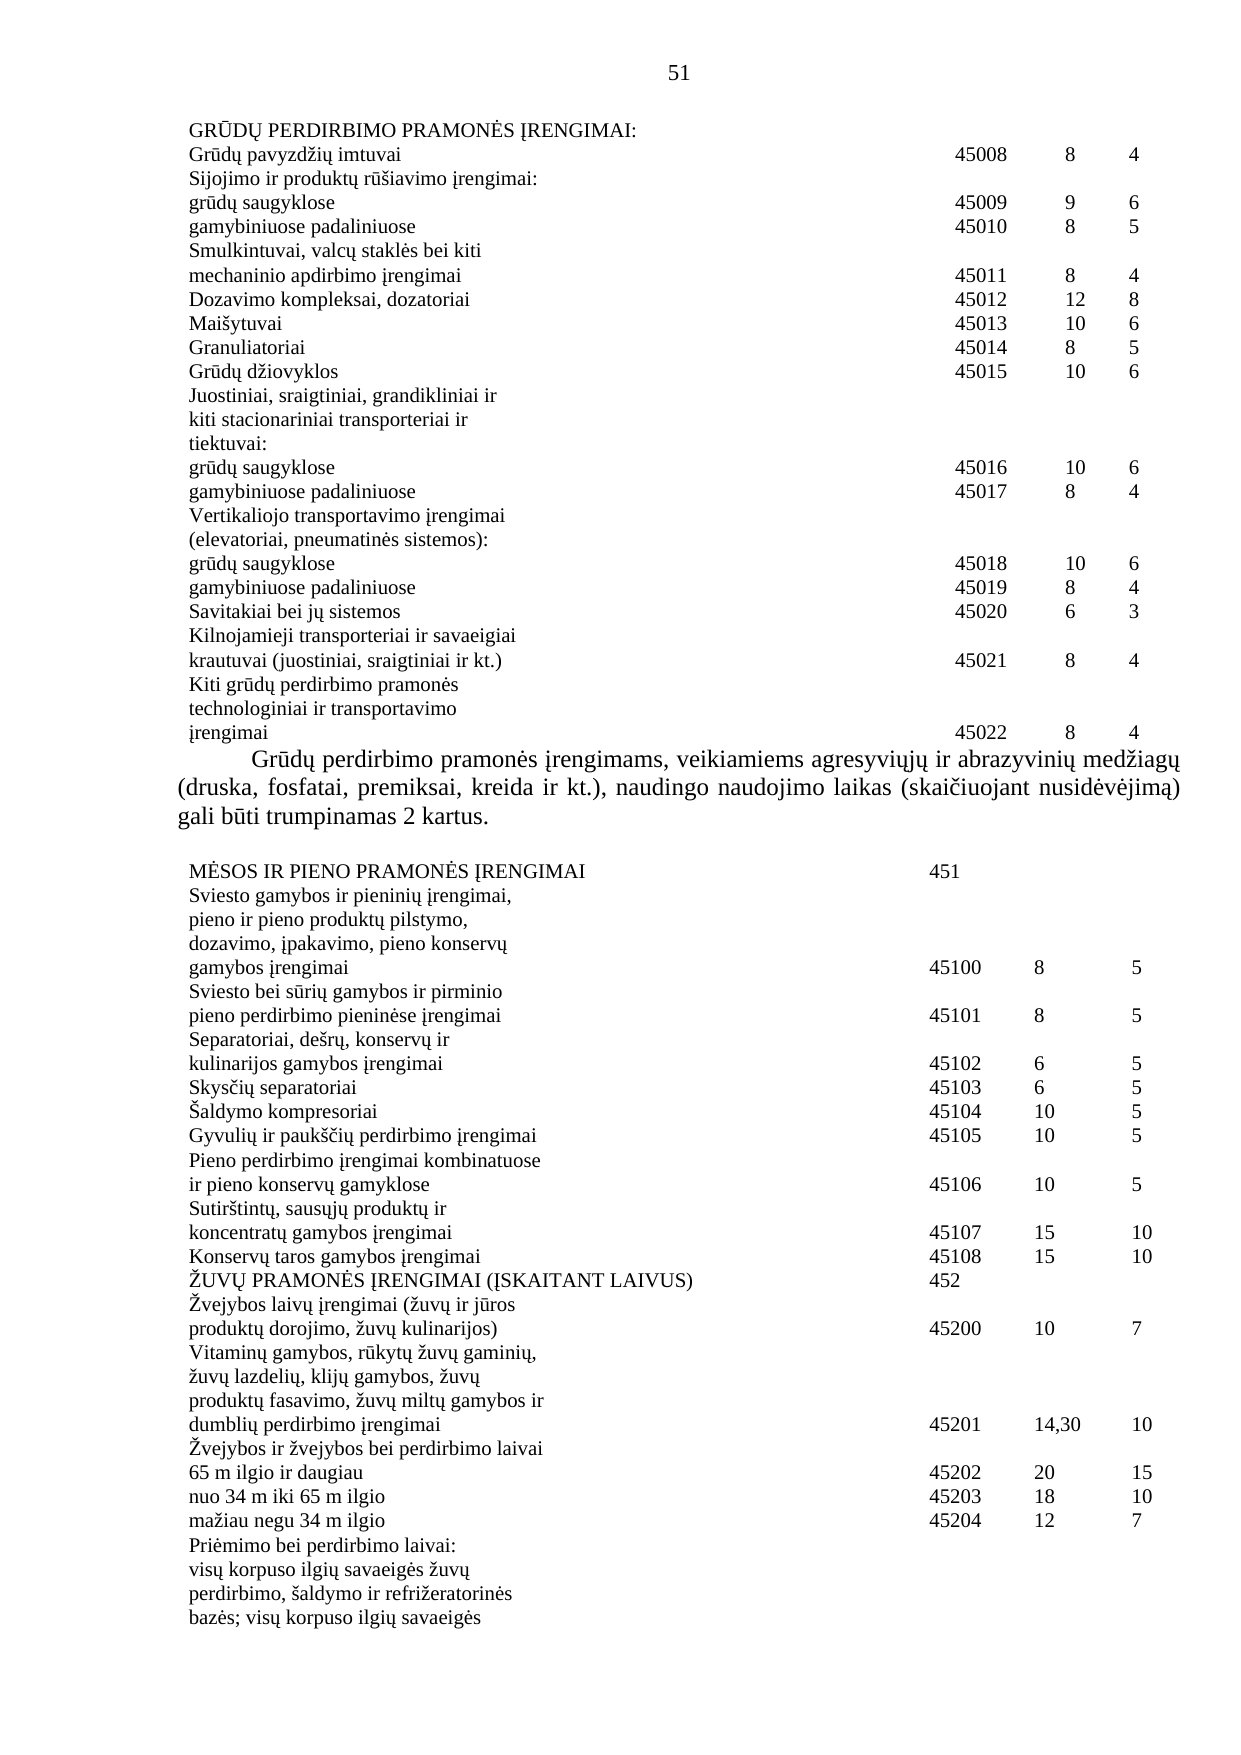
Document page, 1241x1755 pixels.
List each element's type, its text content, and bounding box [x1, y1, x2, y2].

table_cell 45203 [918, 1484, 1023, 1508]
table_cell 45101 [918, 1003, 1023, 1027]
table_cell [1117, 118, 1181, 142]
table_cell Sviesto bei sūrių gamybos ir pirminio [177, 979, 918, 1003]
table_cell [918, 1533, 1023, 1557]
table_cell [1023, 1605, 1120, 1629]
table_cell [1117, 503, 1181, 527]
table_cell [1023, 1388, 1120, 1412]
table_cell [1023, 1292, 1120, 1316]
table_cell [1117, 431, 1181, 455]
table_cell [918, 1364, 1023, 1388]
table_cell 6 [1117, 311, 1181, 335]
table_cell [918, 1581, 1023, 1605]
table_cell [1054, 503, 1117, 527]
table_cell [1023, 907, 1120, 931]
table_cell 8 [1054, 335, 1117, 359]
table_cell 45200 [918, 1316, 1023, 1340]
table_cell technologiniai ir transportavimo [177, 696, 944, 720]
table_cell [1117, 383, 1181, 407]
table_cell [1120, 1605, 1181, 1629]
table_cell Separatoriai, dešrų, konservų ir [177, 1027, 918, 1051]
table_cell [1120, 1268, 1181, 1292]
table_cell 10 [1054, 359, 1117, 383]
table_cell 10 [1054, 311, 1117, 335]
table_cell grūdų saugyklose [177, 190, 944, 214]
table_cell [1120, 883, 1181, 907]
table_cell [1023, 1340, 1120, 1364]
table_cell 45010 [944, 214, 1053, 238]
table_cell [1120, 1557, 1181, 1581]
table_cell [1023, 931, 1120, 955]
table_cell [944, 431, 1053, 455]
table_cell 45204 [918, 1509, 1023, 1532]
table_cell 10 [1120, 1412, 1181, 1436]
table_cell 10 [1023, 1172, 1120, 1196]
table_header 451 [918, 859, 1023, 883]
table_cell [1117, 527, 1181, 551]
table_cell 15 [1023, 1244, 1120, 1268]
table_cell gamybiniuose padaliniuose [177, 214, 944, 238]
table_cell 45013 [944, 311, 1053, 335]
table_cell Smulkintuvai, valcų staklės bei kiti [177, 239, 944, 262]
table_cell [1023, 1581, 1120, 1605]
table_cell [1023, 1533, 1120, 1557]
table_header MĖSOS IR PIENO PRAMONĖS ĮRENGIMAI [177, 859, 918, 883]
table_cell [1117, 166, 1181, 190]
table_cell tiektuvai: [177, 431, 944, 455]
table_cell Kiti grūdų perdirbimo pramonės [177, 672, 944, 696]
table_cell koncentratų gamybos įrengimai [177, 1220, 918, 1244]
table_cell [1120, 1533, 1181, 1557]
table_cell [1023, 979, 1120, 1003]
table_cell 4 [1117, 479, 1181, 503]
table_cell gamybos įrengimai [177, 955, 918, 979]
table_cell 10 [1054, 455, 1117, 479]
table_cell 45015 [944, 359, 1053, 383]
table_cell [1120, 1196, 1181, 1220]
table_cell mechaninio apdirbimo įrengimai [177, 263, 944, 287]
table_cell dozavimo, įpakavimo, pieno konservų [177, 931, 918, 955]
table_cell 45107 [918, 1220, 1023, 1244]
table_cell Grūdų pavyzdžių imtuvai [177, 142, 944, 166]
table_cell [918, 931, 1023, 955]
table_cell [1054, 383, 1117, 407]
table_cell [944, 407, 1053, 431]
table_cell [1120, 1292, 1181, 1316]
table_cell nuo 34 m iki 65 m ilgio [177, 1484, 918, 1508]
table_cell [1120, 1581, 1181, 1605]
table_cell Sutirštintų, sausųjų produktų ir [177, 1196, 918, 1220]
table_cell [1120, 979, 1181, 1003]
table_cell 10 [1120, 1244, 1181, 1268]
table_cell 45009 [944, 190, 1053, 214]
table_cell [1023, 1027, 1120, 1051]
table_cell 6 [1023, 1075, 1120, 1099]
table_cell Savitakiai bei jų sistemos [177, 599, 944, 623]
table_cell [1054, 672, 1117, 696]
table_cell kiti stacionariniai transporteriai ir [177, 407, 944, 431]
table_cell [1054, 527, 1117, 551]
table_cell Vertikaliojo transportavimo įrengimai [177, 503, 944, 527]
table_cell 45201 [918, 1412, 1023, 1436]
table_cell [1054, 118, 1117, 142]
table_cell visų korpuso ilgių savaeigės žuvų [177, 1557, 918, 1581]
table_cell [1023, 1557, 1120, 1581]
table_cell 8 [1054, 479, 1117, 503]
table_cell 8 [1023, 1003, 1120, 1027]
table_cell Sviesto gamybos ir pieninių įrengimai, [177, 883, 918, 907]
table_cell Juostiniai, sraigtiniai, grandikliniai ir [177, 383, 944, 407]
table_cell [1120, 1340, 1181, 1364]
table_cell 4 [1117, 142, 1181, 166]
table_cell Grūdų džiovyklos [177, 359, 944, 383]
table_cell [944, 383, 1053, 407]
table_cell [1120, 1027, 1181, 1051]
table_cell 6 [1117, 359, 1181, 383]
table_cell perdirbimo, šaldymo ir refrižeratorinės [177, 1581, 918, 1605]
table_cell ir pieno konservų gamyklose [177, 1172, 918, 1196]
table_cell [1023, 1436, 1120, 1460]
table_cell 4 [1117, 648, 1181, 672]
table_cell 6 [1117, 190, 1181, 214]
table_cell kulinarijos gamybos įrengimai [177, 1051, 918, 1075]
table_cell [1117, 696, 1181, 720]
table_cell 4 [1117, 575, 1181, 599]
table_cell 15 [1120, 1460, 1181, 1484]
table_cell ŽUVŲ PRAMONĖS ĮRENGIMAI (ĮSKAITANT LAIVUS) [177, 1268, 918, 1292]
table_cell 5 [1120, 955, 1181, 979]
table_cell grūdų saugyklose [177, 551, 944, 575]
table_cell 10 [1023, 1099, 1120, 1123]
table_cell 5 [1120, 1099, 1181, 1123]
table_cell 8 [1054, 214, 1117, 238]
table_cell Gyvulių ir paukščių perdirbimo įrengimai [177, 1124, 918, 1147]
table_header [1023, 859, 1120, 883]
table_cell 65 m ilgio ir daugiau [177, 1460, 918, 1484]
table_cell [1117, 624, 1181, 647]
table_cell [1054, 696, 1117, 720]
table_cell 10 [1023, 1124, 1120, 1147]
table_cell Sijojimo ir produktų rūšiavimo įrengimai: [177, 166, 944, 190]
table_cell 8 [1054, 575, 1117, 599]
table_header [1120, 859, 1181, 883]
table_cell 8 [1054, 142, 1117, 166]
table_cell [918, 979, 1023, 1003]
table_cell įrengimai [177, 720, 944, 744]
table_cell [1023, 1364, 1120, 1388]
table_cell 45022 [944, 720, 1053, 744]
table_cell [918, 1027, 1023, 1051]
table_cell 45011 [944, 263, 1053, 287]
table_cell [1120, 1436, 1181, 1460]
table_cell pieno ir pieno produktų pilstymo, [177, 907, 918, 931]
table_cell 8 [1054, 720, 1117, 744]
table_cell 45108 [918, 1244, 1023, 1268]
table_cell 8 [1054, 263, 1117, 287]
table_cell 45202 [918, 1460, 1023, 1484]
table_cell 10 [1023, 1316, 1120, 1340]
text Grūdų perdirbimo pramonės įrengimams, veikiamiems agresyviųjų ir abrazyvinių medžiagų (druska, fosfatai, premiksai, kreida ir kt.), naudingo naudojimo laikas (skaičiuojant nusidėvėjimą) gali būti trumpinamas 2 kartus. [177, 744, 1181, 830]
table_cell Skysčių separatoriai [177, 1075, 918, 1099]
table_cell 7 [1120, 1316, 1181, 1340]
table_cell [1054, 166, 1117, 190]
table_cell 18 [1023, 1484, 1120, 1508]
table_cell [944, 503, 1053, 527]
table_cell [1120, 1364, 1181, 1388]
table_cell [944, 624, 1053, 647]
table_cell 45020 [944, 599, 1053, 623]
table_cell 8 [1023, 955, 1120, 979]
table_cell Granuliatoriai [177, 335, 944, 359]
table_cell [1023, 1268, 1120, 1292]
table_cell 4 [1117, 263, 1181, 287]
table_cell [918, 1557, 1023, 1581]
table_cell 5 [1120, 1124, 1181, 1147]
table_cell krautuvai (juostiniai, sraigtiniai ir kt.) [177, 648, 944, 672]
table_cell [1054, 407, 1117, 431]
table_cell 45102 [918, 1051, 1023, 1075]
table_cell [1120, 931, 1181, 955]
table_cell 45105 [918, 1124, 1023, 1147]
table_cell [944, 527, 1053, 551]
table_cell dumblių perdirbimo įrengimai [177, 1412, 918, 1436]
table_cell 452 [918, 1268, 1023, 1292]
table_cell [1117, 239, 1181, 262]
table_cell [1054, 624, 1117, 647]
table_cell [918, 907, 1023, 931]
table_cell [944, 166, 1053, 190]
table_cell Žvejybos ir žvejybos bei perdirbimo laivai [177, 1436, 918, 1460]
table_cell mažiau negu 34 m ilgio [177, 1509, 918, 1532]
table_cell Kilnojamieji transporteriai ir savaeigiai [177, 624, 944, 647]
table_cell 6 [1117, 455, 1181, 479]
table_cell (elevatoriai, pneumatinės sistemos): [177, 527, 944, 551]
table_cell grūdų saugyklose [177, 455, 944, 479]
table_cell 45012 [944, 287, 1053, 311]
table_cell [1023, 1196, 1120, 1220]
table_cell 12 [1023, 1509, 1120, 1532]
table_cell Maišytuvai [177, 311, 944, 335]
table_cell 45017 [944, 479, 1053, 503]
table_cell GRŪDŲ PERDIRBIMO PRAMONĖS ĮRENGIMAI: [177, 118, 944, 142]
table_cell [1054, 239, 1117, 262]
table_cell 5 [1120, 1051, 1181, 1075]
table_cell [1117, 672, 1181, 696]
table_cell [918, 1605, 1023, 1629]
table_cell gamybiniuose padaliniuose [177, 479, 944, 503]
table_cell 15 [1023, 1220, 1120, 1244]
table_cell 5 [1117, 335, 1181, 359]
table_cell gamybiniuose padaliniuose [177, 575, 944, 599]
table_cell 45021 [944, 648, 1053, 672]
table_cell 5 [1117, 214, 1181, 238]
table_cell 6 [1054, 599, 1117, 623]
table_cell 5 [1120, 1172, 1181, 1196]
table_cell Priėmimo bei perdirbimo laivai: [177, 1533, 918, 1557]
table_cell [1120, 1388, 1181, 1412]
table_cell [918, 883, 1023, 907]
table_cell [918, 1148, 1023, 1172]
table_cell 6 [1023, 1051, 1120, 1075]
table_cell Žvejybos laivų įrengimai (žuvų ir jūros [177, 1292, 918, 1316]
table_cell [1117, 407, 1181, 431]
table_cell Vitaminų gamybos, rūkytų žuvų gaminių, [177, 1340, 918, 1364]
table_cell 8 [1054, 648, 1117, 672]
table_cell produktų dorojimo, žuvų kulinarijos) [177, 1316, 918, 1340]
table_cell 45100 [918, 955, 1023, 979]
table_cell Dozavimo kompleksai, dozatoriai [177, 287, 944, 311]
table_cell 45019 [944, 575, 1053, 599]
table_cell 45104 [918, 1099, 1023, 1123]
table_cell bazės; visų korpuso ilgių savaeigės [177, 1605, 918, 1629]
table_cell [1023, 1148, 1120, 1172]
table_cell 5 [1120, 1003, 1181, 1027]
table_cell 45018 [944, 551, 1053, 575]
table_cell [944, 118, 1053, 142]
table_cell 6 [1117, 551, 1181, 575]
table_cell 45103 [918, 1075, 1023, 1099]
table_cell žuvų lazdelių, klijų gamybos, žuvų [177, 1364, 918, 1388]
table_cell 8 [1117, 287, 1181, 311]
table_cell [1054, 431, 1117, 455]
table_cell 45008 [944, 142, 1053, 166]
table_cell [918, 1340, 1023, 1364]
table_cell produktų fasavimo, žuvų miltų gamybos ir [177, 1388, 918, 1412]
table_cell [944, 696, 1053, 720]
table_cell [944, 672, 1053, 696]
table_cell 9 [1054, 190, 1117, 214]
table_cell 7 [1120, 1509, 1181, 1532]
table_cell 45106 [918, 1172, 1023, 1196]
table_cell [1120, 1148, 1181, 1172]
table_cell 10 [1054, 551, 1117, 575]
table_cell 10 [1120, 1220, 1181, 1244]
table_cell 45016 [944, 455, 1053, 479]
table_cell 3 [1117, 599, 1181, 623]
table_cell [1023, 883, 1120, 907]
table_cell pieno perdirbimo pieninėse įrengimai [177, 1003, 918, 1027]
table_cell 45014 [944, 335, 1053, 359]
table_cell Konservų taros gamybos įrengimai [177, 1244, 918, 1268]
table_cell 14,30 [1023, 1412, 1120, 1436]
table_cell 12 [1054, 287, 1117, 311]
table_cell [918, 1292, 1023, 1316]
table_cell 10 [1120, 1484, 1181, 1508]
table_cell 20 [1023, 1460, 1120, 1484]
table_cell [1120, 907, 1181, 931]
table_cell Šaldymo kompresoriai [177, 1099, 918, 1123]
table_cell [918, 1388, 1023, 1412]
table_cell [918, 1436, 1023, 1460]
table_cell 4 [1117, 720, 1181, 744]
table_cell [944, 239, 1053, 262]
table_cell 5 [1120, 1075, 1181, 1099]
table_cell [918, 1196, 1023, 1220]
table_cell Pieno perdirbimo įrengimai kombinatuose [177, 1148, 918, 1172]
